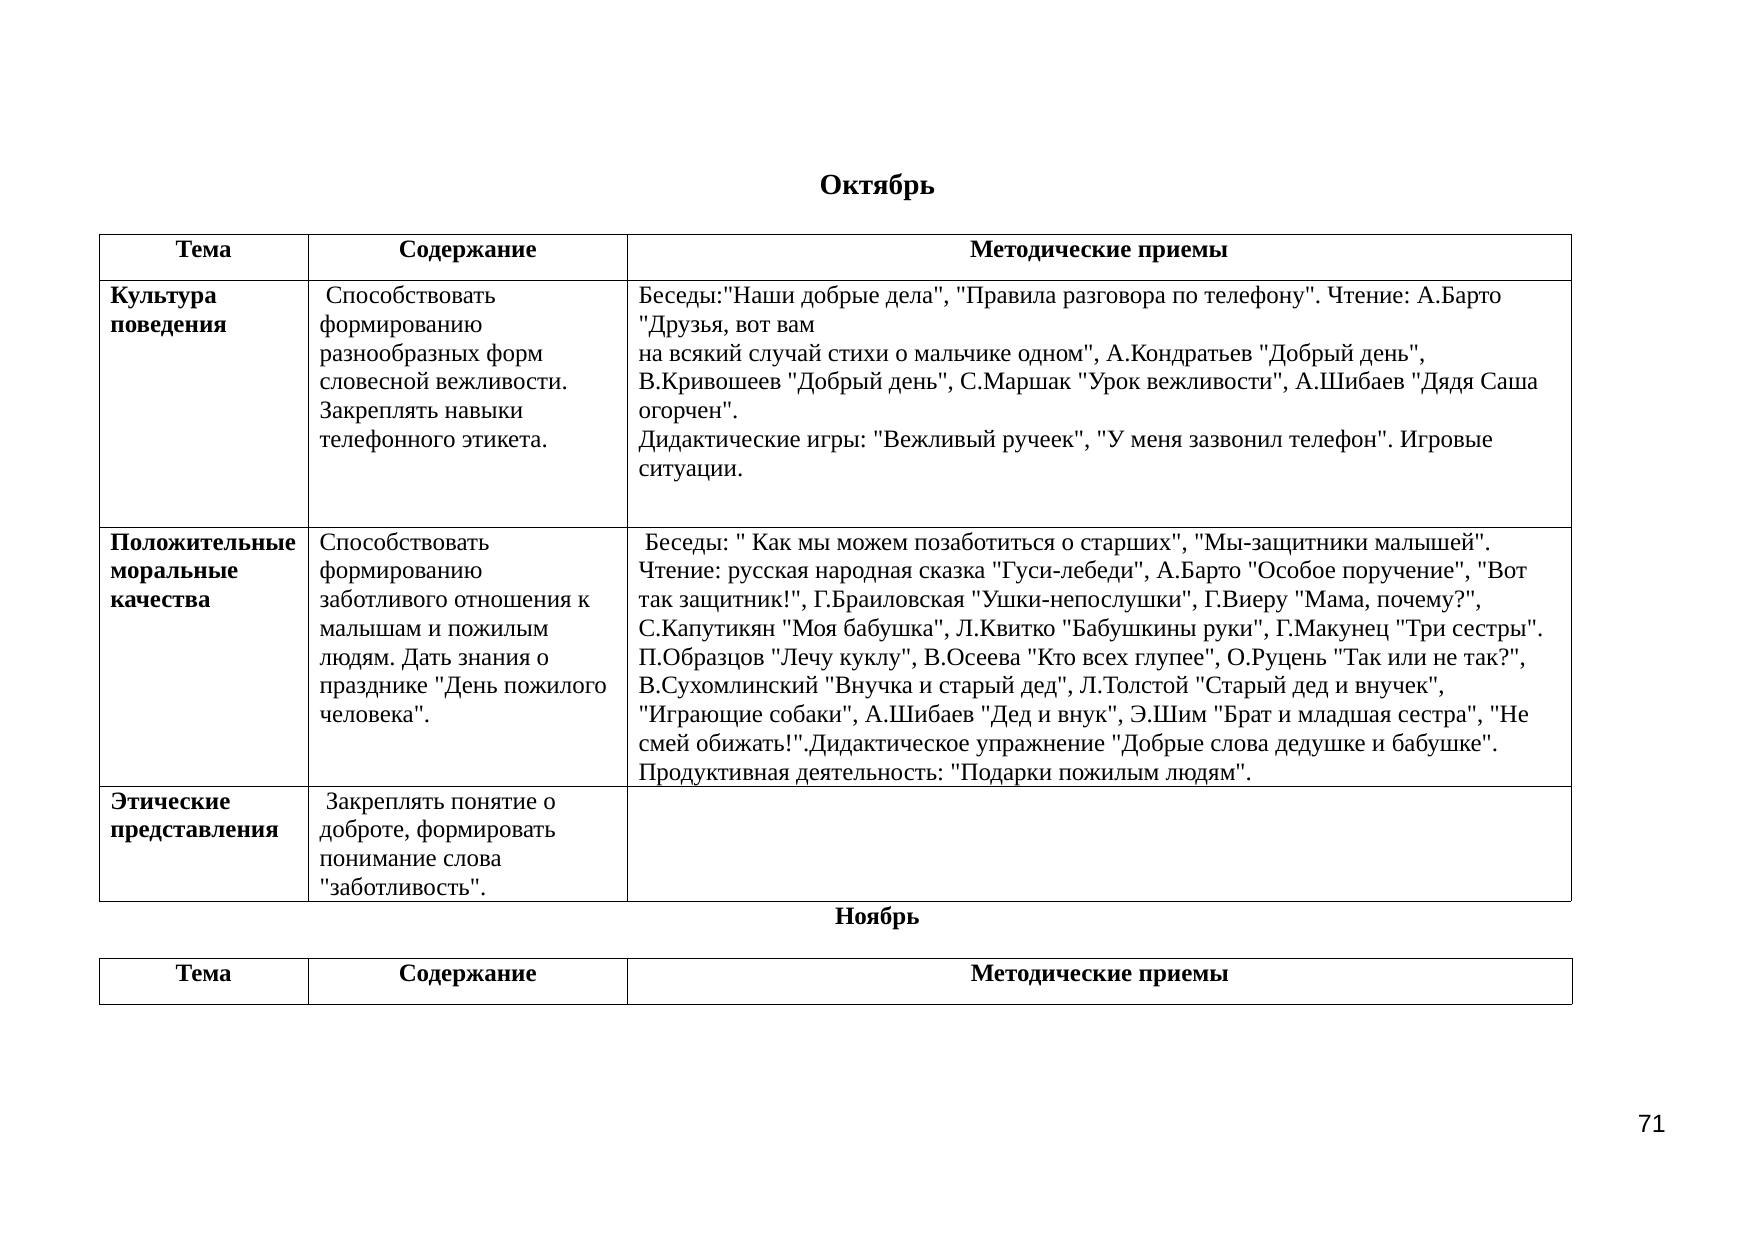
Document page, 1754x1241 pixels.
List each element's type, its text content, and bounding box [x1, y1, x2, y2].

table_header Тема [100, 235, 308, 280]
table_cell Этические представления [100, 787, 308, 901]
table_header Содержание [309, 235, 627, 280]
table_header Тема [100, 959, 308, 1004]
text Ноябрь [89, 901, 1665, 929]
table_cell Беседы:"Наши добрые дела", "Правила разговора по телефону". Чтение: А.Барто "Друзья, вот вам на всякий случай стихи о мальчике одном", А.Кондратьев "Добрый день", В.Кривошеев "Добрый день", С.Маршак "Урок вежливости", А.Шибаев "Дядя Саша огорчен". Дидактические игры: "Вежливый ручеек", "У меня зазвонил телефон". Игровые ситуации. [628, 281, 1571, 527]
table_cell Культура поведения [100, 281, 308, 527]
table_cell Способствовать формированию заботливого отношения к малышам и пожилым людям. Дать знания о празднике "День пожилого человека". [309, 528, 627, 786]
table_cell Беседы: " Как мы можем позаботиться о старших", "Мы-защитники малышей". Чтение: русская народная сказка "Гуси-лебеди", А.Барто "Особое поручение", "Вот так защитник!", Г.Браиловская "Ушки-непослушки", Г.Виеру "Мама, почему?", С.Капутикян "Моя бабушка", Л.Квитко "Бабушкины руки", Г.Макунец "Три сестры". П.Образцов "Лечу куклу", В.Осеева "Кто всех глупее", О.Руцень "Так или не так?", В.Сухомлинский "Внучка и старый дед", Л.Толстой "Старый дед и внучек", "Играющие собаки", А.Шибаев "Дед и внук", Э.Шим "Брат и младшая сестра", "Не смей обижать!".Дидактическое упражнение "Добрые слова дедушке и бабушке". Продуктивная деятельность: "Подарки пожилым людям". [628, 528, 1571, 786]
table_cell Положительные моральные качества [100, 528, 308, 786]
table_header Методические приемы [628, 959, 1572, 1004]
table_header Методические приемы [628, 235, 1571, 280]
table_cell Способствовать формированию разнообразных форм словесной вежливости. Закреплять навыки телефонного этикета. [309, 281, 627, 527]
table_cell Закреплять понятие о доброте, формировать понимание слова "заботливость". [309, 787, 627, 901]
table_cell [628, 787, 1571, 901]
table_header Содержание [309, 959, 627, 1004]
text Октябрь [89, 167, 1665, 201]
